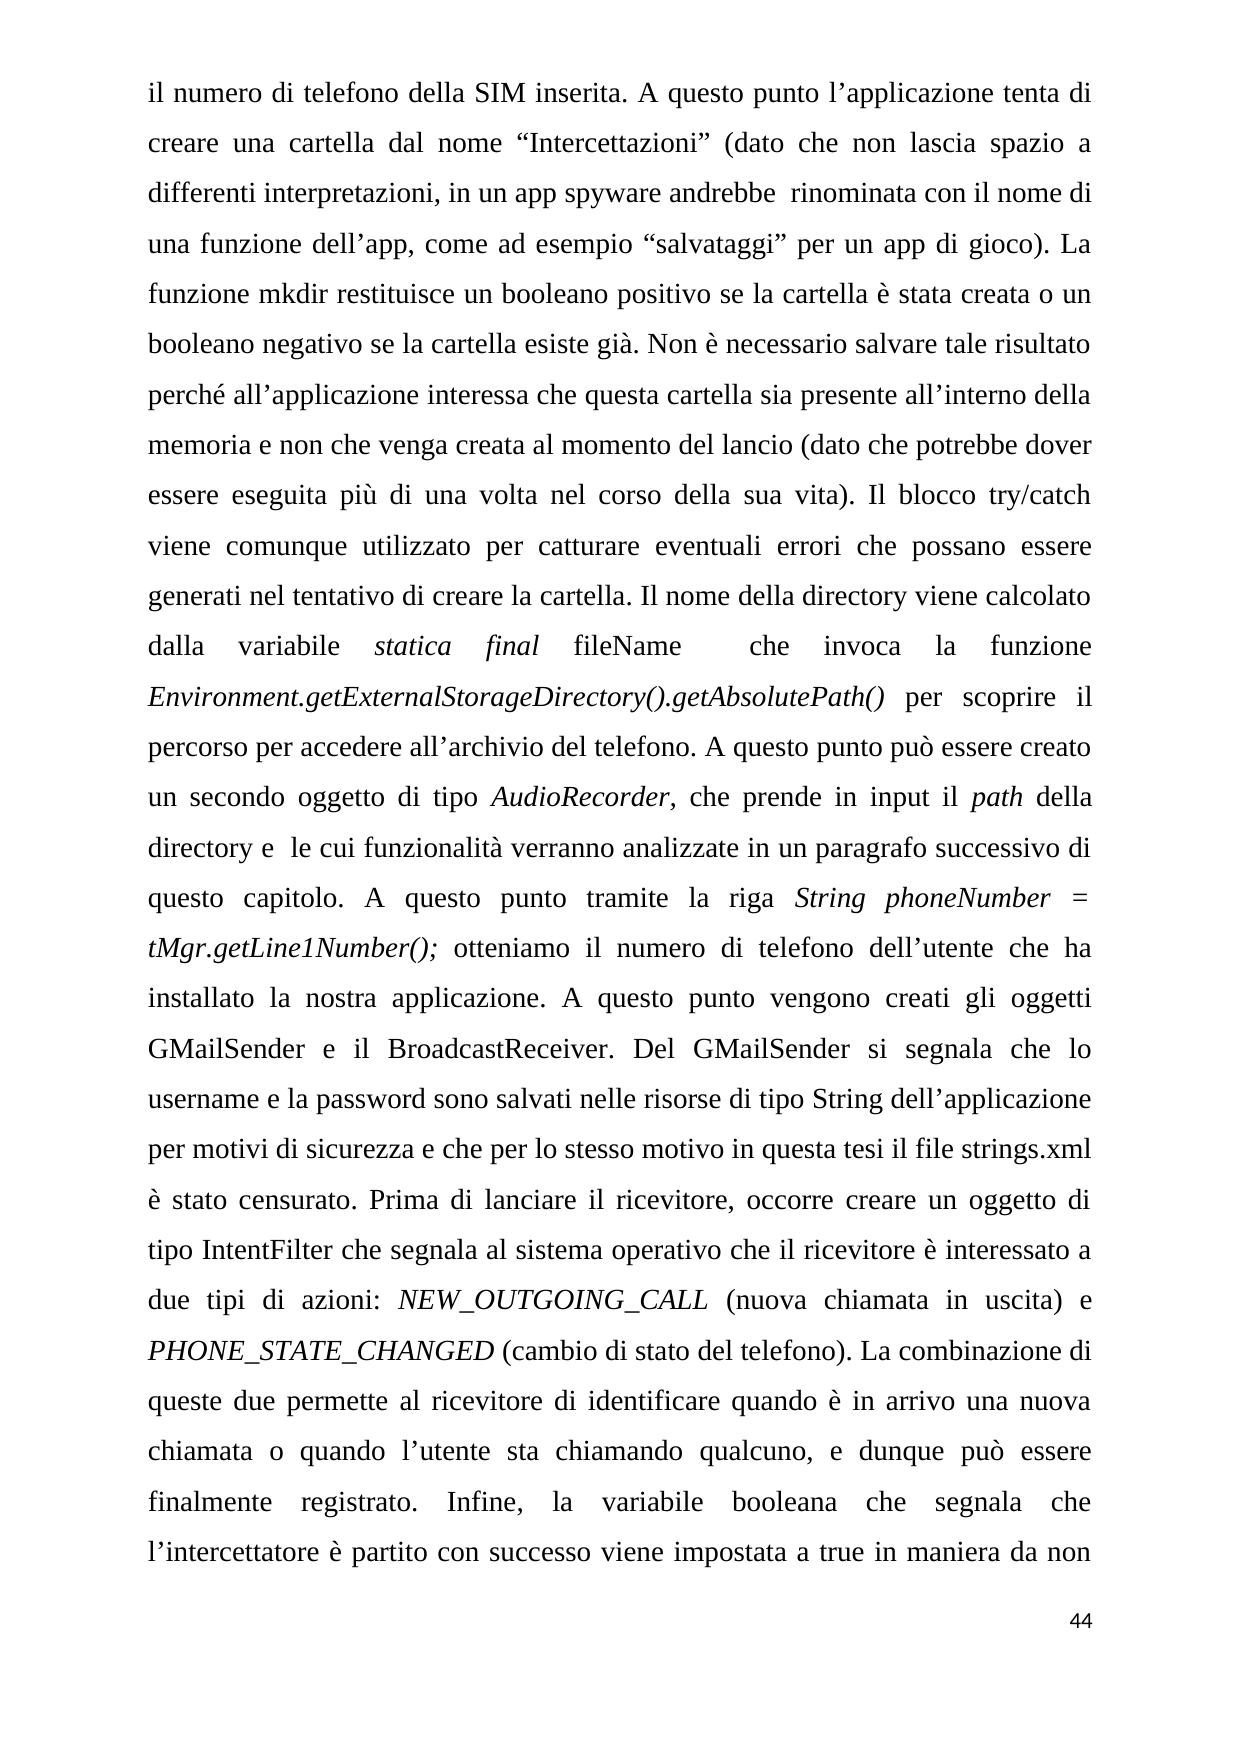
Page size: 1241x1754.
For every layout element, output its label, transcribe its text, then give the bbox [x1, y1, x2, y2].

text il numero di telefono della SIM inserita. A questo punto l’applicazione tenta di creare una cartella dal nome “Intercettazioni” (dato che non lascia spazio a differenti interpretazioni, in un app spyware andrebbe rinominata con il nome di una funzione dell’app, come ad esempio “salvataggi” per un app di gioco). La funzione mkdir restituisce un booleano positivo se la cartella è stata creata o un booleano negativo se la cartella esiste già. Non è necessario salvare tale risultato perché all’applicazione interessa che questa cartella sia presente all’interno della memoria e non che venga creata al momento del lancio (dato che potrebbe dover essere eseguita più di una volta nel corso della sua vita). Il blocco try/catch viene comunque utilizzato per catturare eventuali errori che possano essere generati nel tentativo di creare la cartella. Il nome della directory viene calcolato dalla variabile statica final fileName che invoca la funzione Environment.getExternalStorageDirectory().getAbsolutePath() per scoprire il percorso per accedere all’archivio del telefono. A questo punto può essere creato un secondo oggetto di tipo AudioRecorder, che prende in input il path della directory e le cui funzionalità verranno analizzate in un paragrafo successivo di questo capitolo. A questo punto tramite la riga String phoneNumber = tMgr.getLine1Number(); otteniamo il numero di telefono dell’utente che ha installato la nostra applicazione. A questo punto vengono creati gli oggetti GMailSender e il BroadcastReceiver. Del GMailSender si segnala che lo username e la password sono salvati nelle risorse di tipo String dell’applicazione per motivi di sicurezza e che per lo stesso motivo in questa tesi il file strings.xml è stato censurato. Prima di lanciare il ricevitore, occorre creare un oggetto di tipo IntentFilter che segnala al sistema operativo che il ricevitore è interessato a due tipi di azioni: NEW_OUTGOING_CALL (nuova chiamata in uscita) e PHONE_STATE_CHANGED (cambio di stato del telefono). La combinazione di queste due permette al ricevitore di identificare quando è in arrivo una nuova chiamata o quando l’utente sta chiamando qualcuno, e dunque può essere finalmente registrato. Infine, la variabile booleana che segnala che l’intercettatore è partito con successo viene impostata a true in maniera da non [148, 75, 1092, 1568]
